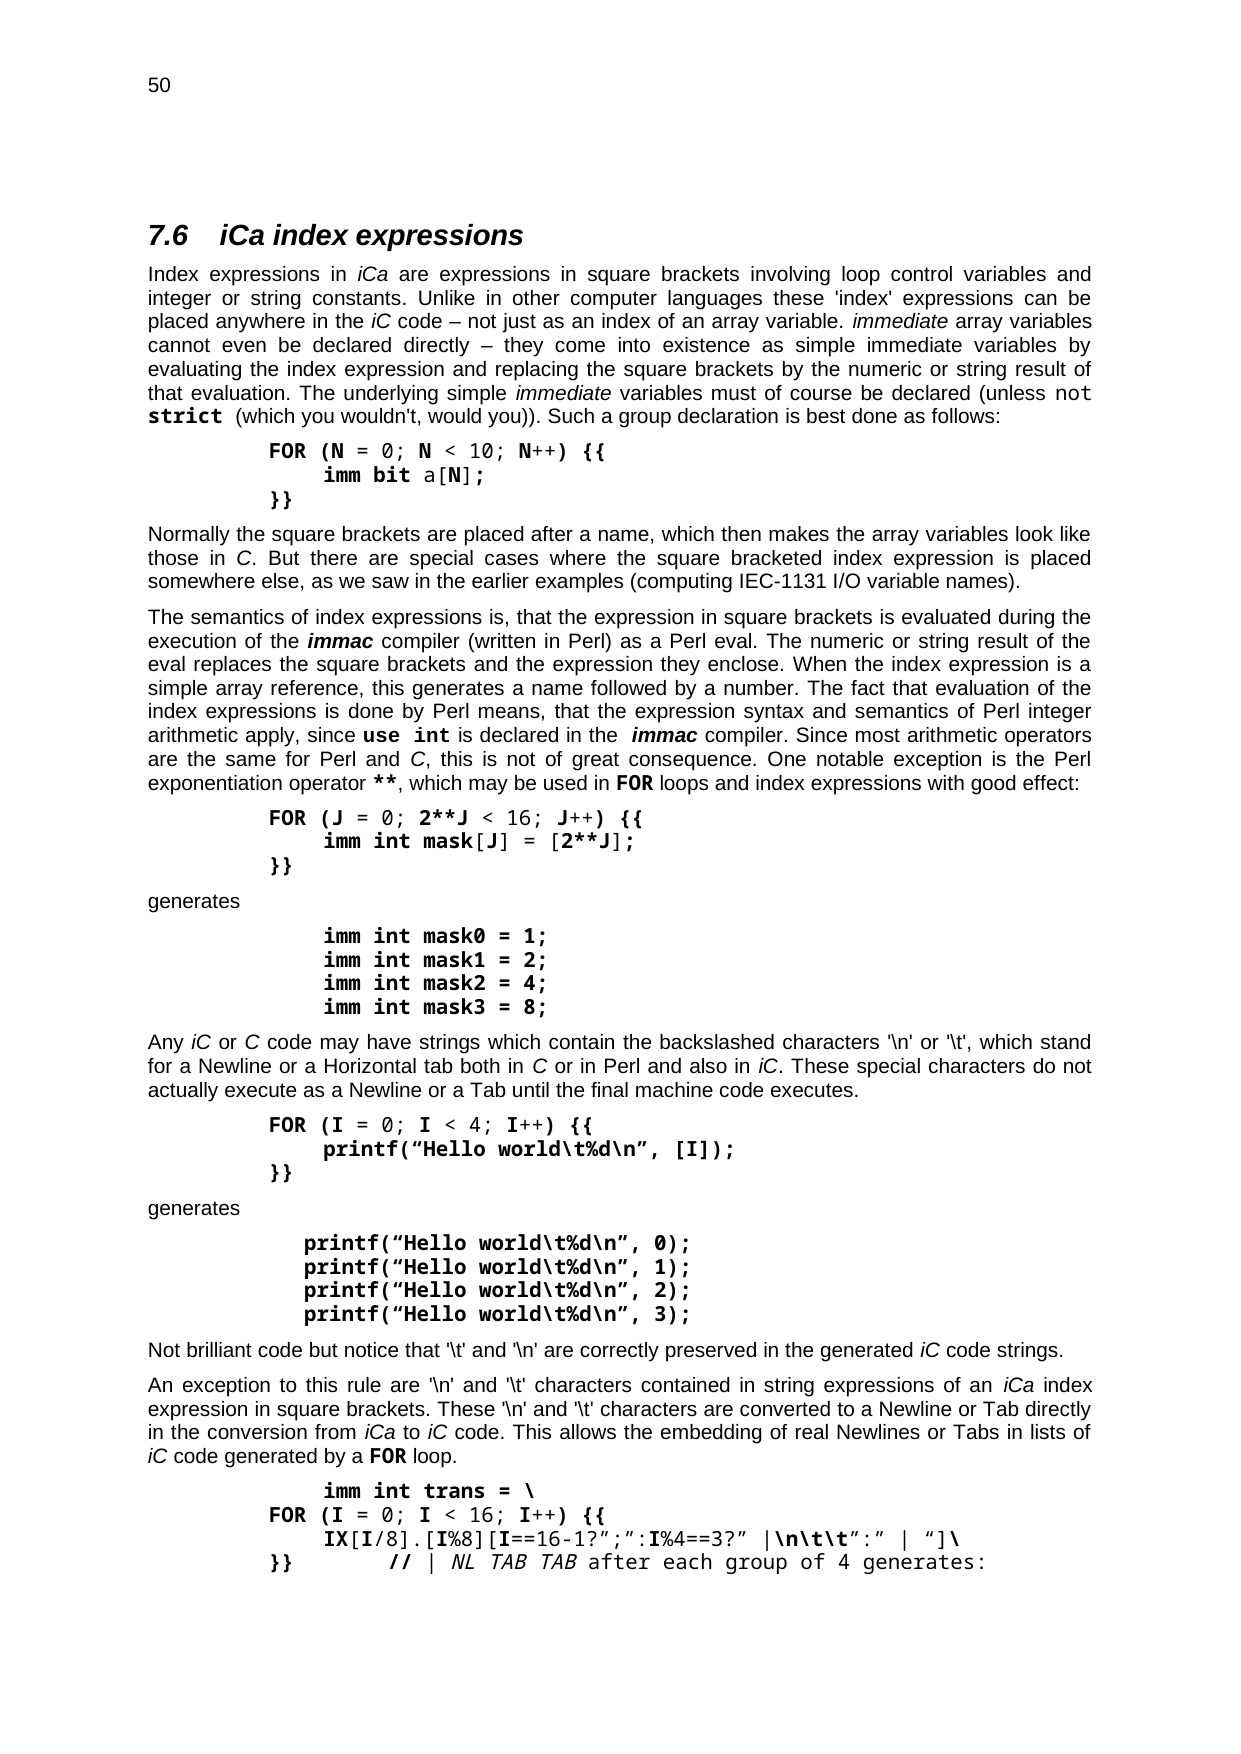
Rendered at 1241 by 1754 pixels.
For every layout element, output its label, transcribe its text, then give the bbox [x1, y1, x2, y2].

text generates [148, 889, 1092, 913]
text Not brilliant code but notice that '\t' and '\n' are correctly preserved in the generated iC code strings. [148, 1338, 1092, 1362]
subtitle iCa index expressions [148, 218, 1092, 251]
text The semantics of index expressions is, that the expression in square brackets is evaluated during the execution of the immac compiler (written in Perl) as a Perl eval. The numeric or string result of the eval replaces the square brackets and the expression they enclose. When the index expression is a simple array reference, this generates a name followed by a number. The fact that evaluation of the index expressions is done by Perl means, that the expression syntax and semantics of Perl integer arithmetic apply, since use int is declared in the immac compiler. Since most arithmetic operators are the same for Perl and C, this is not of great consequence. One notable exception is the Perl exponentiation operator **, which may be used in FOR loops and index expressions with good effect: [148, 606, 1092, 795]
text printf(“Hello world\t%d\n”, 0); printf(“Hello world\t%d\n”, 1); printf(“Hello world\t%d\n”, 2); printf(“Hello world\t%d\n”, 3); [268, 1232, 1092, 1326]
text Index expressions in iCa are expressions in square brackets involving loop control variables and integer or string constants. Unlike in other computer languages these 'index' expressions can be placed anywhere in the iC code – not just as an index of an array variable. immediate array variables cannot even be declared directly – they come into existence as simple immediate variables by evaluating the index expression and replacing the square brackets by the numeric or string result of that evaluation. The underlying simple immediate variables must of course be declared (unless not strict (which you wouldn't, would you)). Such a group declaration is best done as follows: [148, 263, 1092, 428]
text Normally the square brackets are placed after a name, which then makes the array variables look like those in C. But there are special cases where the square bracketed index expression is placed somewhere else, as we saw in the earlier examples (computing IEC-1131 I/O variable names). [148, 523, 1092, 594]
text An exception to this rule are '\n' and '\t' characters contained in string expressions of an iCa index expression in square brackets. These '\n' and '\t' characters are converted to a Newline or Tab directly in the conversion from iCa to iC code. This allows the embedding of real Newlines or Tabs in lists of iC code generated by a FOR loop. [148, 1373, 1092, 1468]
text Any iC or C code may have strings which contain the backslashed characters '\n' or '\t', which stand for a Newline or a Horizontal tab both in C or in Perl and also in iC. These special characters do not actually execute as a Newline or a Tab until the final machine code executes. [148, 1031, 1092, 1102]
text imm int trans = \ FOR (I = 0; I < 16; I++) {{ IX[I/8].[I%8][I==16-1?”;”:I%4==3?” |\n\t\t”:” | “]\ }} // | NL TAB TAB after each group of 4 generates: [268, 1480, 1092, 1574]
text FOR (N = 0; N < 10; N++) {{ imm bit a[N]; }} [268, 440, 1092, 511]
text FOR (I = 0; I < 4; I++) {{ printf(“Hello world\t%d\n”, [I]); }} [268, 1114, 1092, 1184]
text FOR (J = 0; 2**J < 16; J++) {{ imm int mask[J] = [2**J]; }} [268, 806, 1092, 877]
text imm int mask0 = 1; imm int mask1 = 2; imm int mask2 = 4; imm int mask3 = 8; [268, 924, 1092, 1019]
text generates [148, 1196, 1092, 1220]
